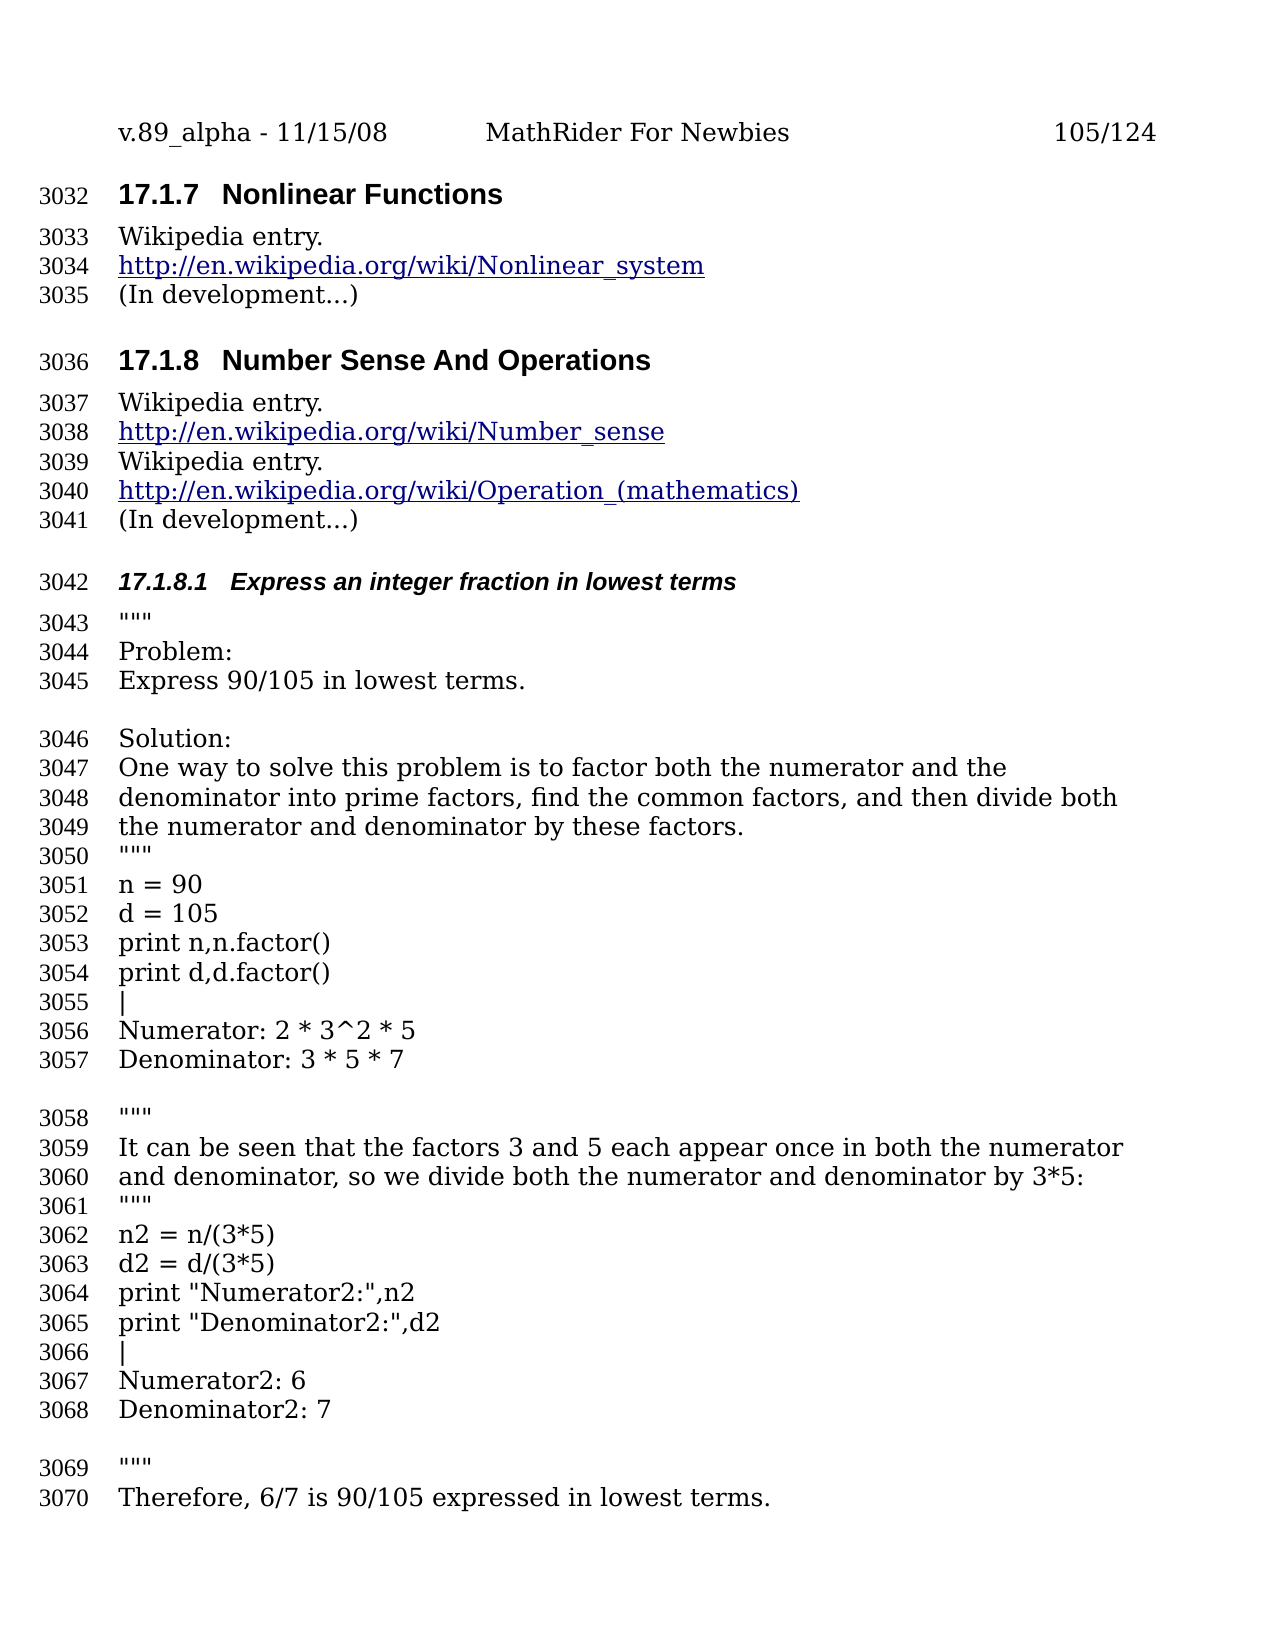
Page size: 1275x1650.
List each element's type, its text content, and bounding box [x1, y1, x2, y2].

text Problem: [118, 637, 1157, 666]
text Solution: [118, 724, 1157, 753]
text n2 = n/(3*5) [118, 1220, 1157, 1249]
text Express 90/105 in lowest terms. [118, 666, 1157, 695]
subtitle Number Sense And Operations [118, 343, 1157, 376]
text It can be seen that the factors 3 and 5 each appear once in both the numerator and denominator, so we divide both the numerator and denominator by 3*5: [118, 1133, 1157, 1191]
text """ [118, 1191, 1157, 1220]
text d2 = d/(3*5) [118, 1249, 1157, 1278]
text (In development...) [118, 281, 1157, 310]
text Wikipedia entry. [118, 388, 1157, 417]
text Therefore, 6/7 is 90/105 expressed in lowest terms. [118, 1483, 1157, 1512]
text d = 105 [118, 899, 1157, 928]
text """ [118, 608, 1157, 637]
text print d,d.factor() [118, 958, 1157, 987]
text """ [118, 1103, 1157, 1133]
text """ [118, 841, 1157, 870]
text Wikipedia entry. [118, 447, 1157, 476]
subtitle Express an integer fraction in lowest terms [118, 567, 1157, 596]
subtitle Nonlinear Functions [118, 177, 1157, 210]
text Denominator: 3 * 5 * 7 [118, 1045, 1157, 1074]
text http://en.wikipedia.org/wiki/Operation_(mathematics) [118, 476, 1157, 505]
text (In development...) [118, 505, 1157, 534]
text print n,n.factor() [118, 928, 1157, 958]
text Numerator2: 6 [118, 1366, 1157, 1395]
text | [118, 987, 1157, 1016]
text One way to solve this problem is to factor both the numerator and the denominator into prime factors, find the common factors, and then divide both the numerator and denominator by these factors. [118, 753, 1157, 841]
text print "Denominator2:",d2 [118, 1308, 1157, 1337]
text | [118, 1337, 1157, 1366]
text http://en.wikipedia.org/wiki/Number_sense [118, 417, 1157, 447]
text """ [118, 1453, 1157, 1483]
text http://en.wikipedia.org/wiki/Nonlinear_system [118, 251, 1157, 281]
text Numerator: 2 * 3^2 * 5 [118, 1016, 1157, 1045]
text n = 90 [118, 870, 1157, 899]
text Denominator2: 7 [118, 1395, 1157, 1424]
text print "Numerator2:",n2 [118, 1278, 1157, 1308]
text Wikipedia entry. [118, 222, 1157, 251]
